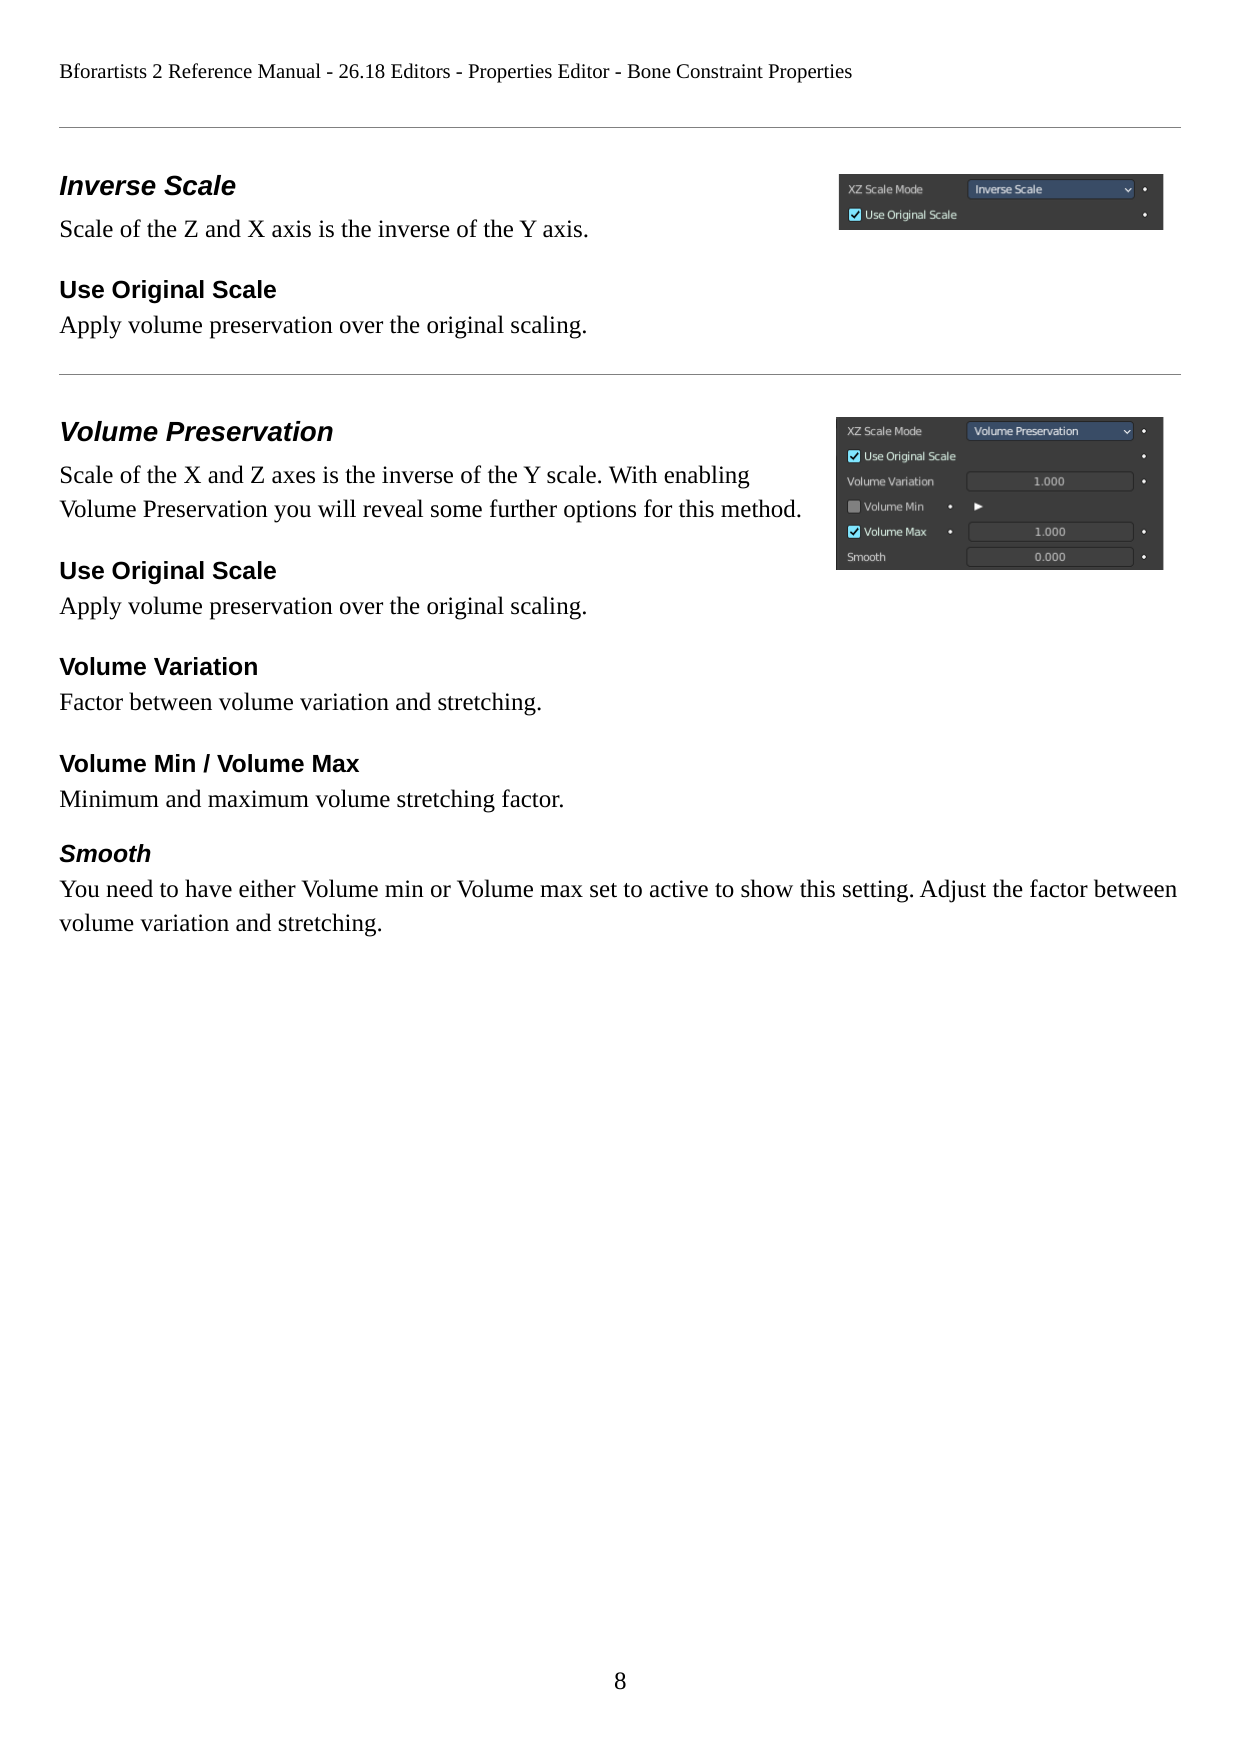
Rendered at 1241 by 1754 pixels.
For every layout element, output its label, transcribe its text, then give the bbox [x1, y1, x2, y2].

subtitle Inverse Scale [59, 169, 1181, 201]
subtitle Smooth [59, 839, 1181, 867]
picture [838, 174, 1164, 230]
text Factor between volume variation and stretching. [59, 687, 1181, 716]
subtitle Volume Variation [59, 652, 1181, 681]
subtitle Use Original Scale [59, 556, 1181, 585]
text Scale of the Z and X axis is the inverse of the Y axis. [59, 214, 1181, 242]
subtitle Use Original Scale [59, 275, 1181, 304]
text Apply volume preservation over the original scaling. [59, 591, 1181, 620]
picture [836, 417, 1164, 570]
text Apply volume preservation over the original scaling. [59, 310, 1181, 339]
subtitle Volume Min / Volume Max [59, 749, 1181, 777]
text Minimum and maximum volume stretching factor. [59, 784, 1181, 812]
subtitle Volume Preservation [59, 416, 1181, 448]
text Scale of the X and Z axes is the inverse of the Y scale. With enabling Volume Preservation you will reveal some further options for this method. [59, 460, 836, 523]
text You need to have either Volume min or Volume max set to active to show this setting. Adjust the factor between volume variation and stretching. [59, 874, 1181, 937]
